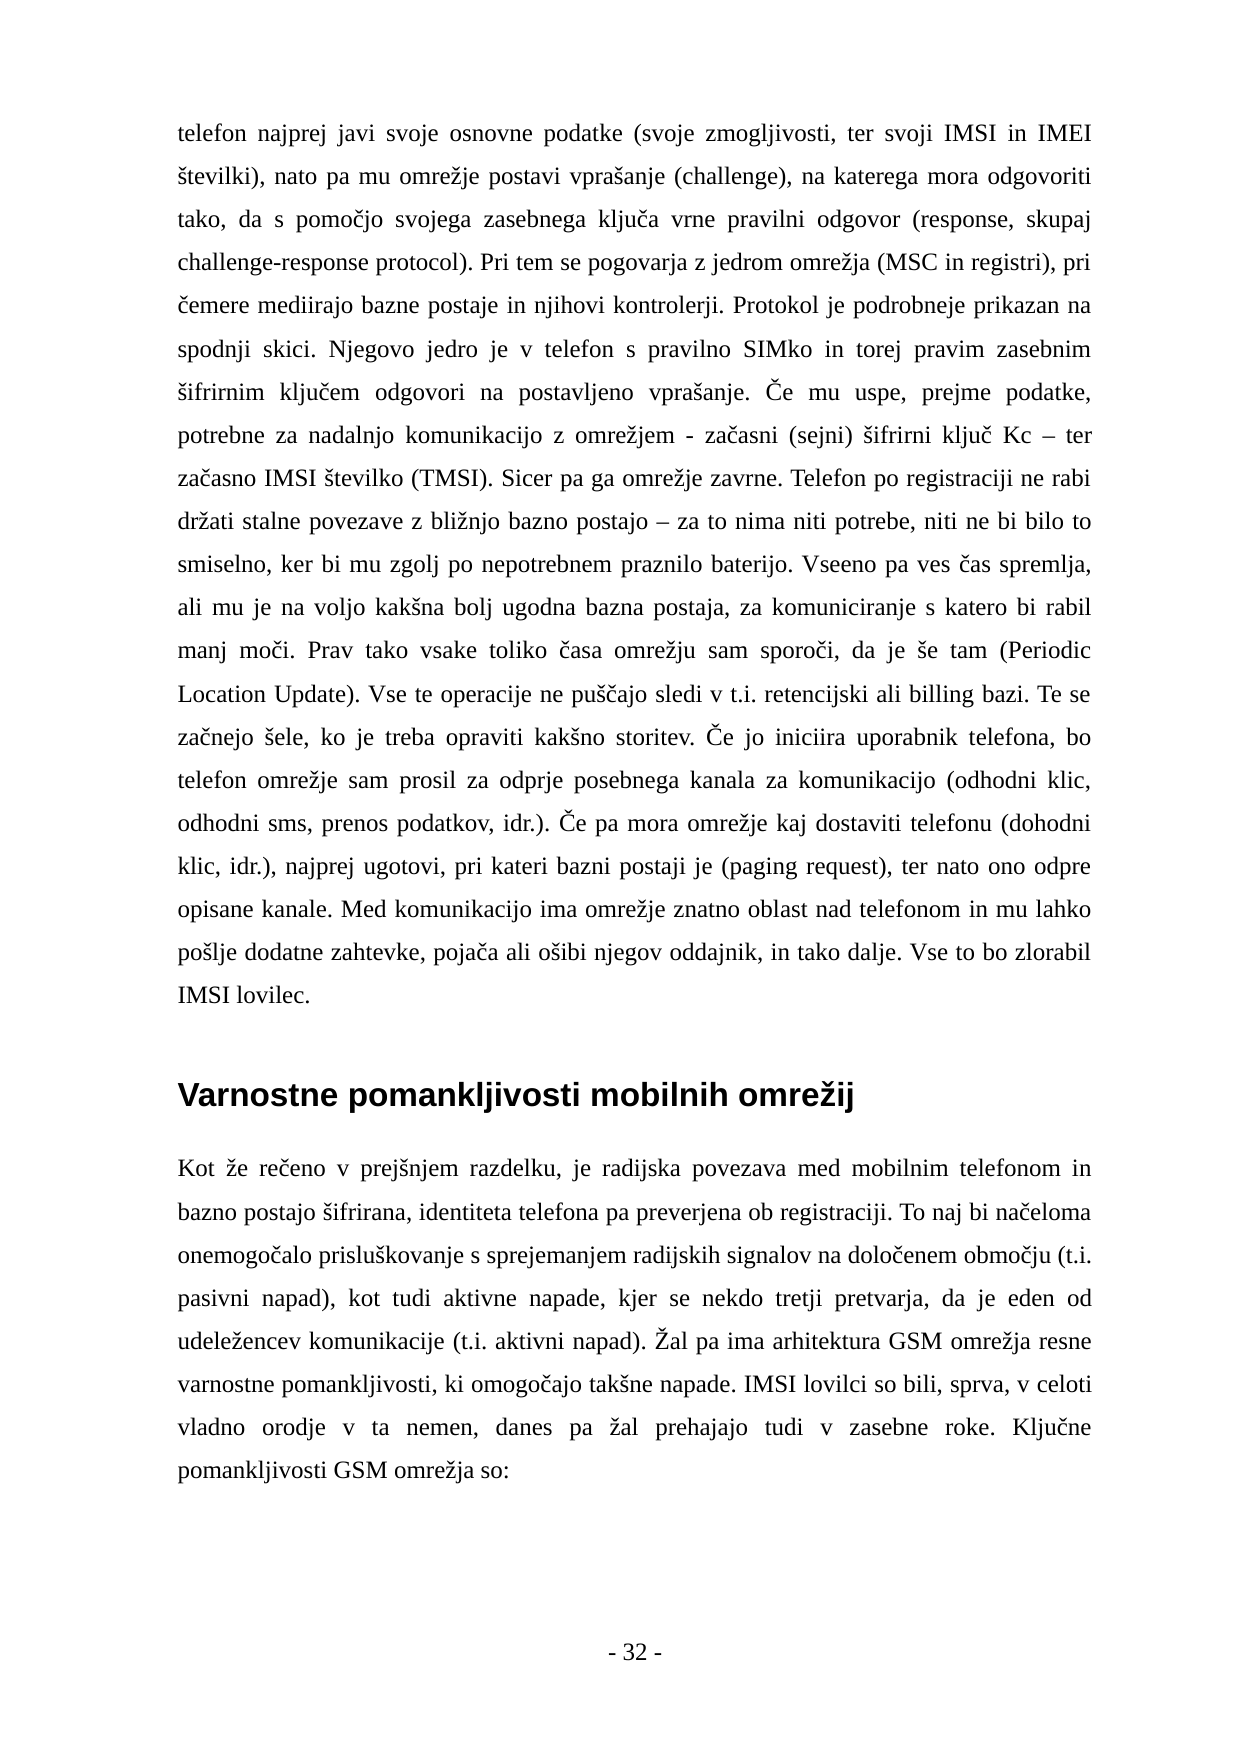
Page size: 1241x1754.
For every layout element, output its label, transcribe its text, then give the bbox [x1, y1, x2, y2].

text telefon najprej javi svoje osnovne podatke (svoje zmogljivosti, ter svoji IMSI in IMEI številki), nato pa mu omrežje postavi vprašanje (challenge), na katerega mora odgovoriti tako, da s pomočjo svojega zasebnega ključa vrne pravilni odgovor (response, skupaj challenge-response protocol). Pri tem se pogovarja z jedrom omrežja (MSC in registri), pri čemere mediirajo bazne postaje in njihovi kontrolerji. Protokol je podrobneje prikazan na spodnji skici. Njegovo jedro je v telefon s pravilno SIMko in torej pravim zasebnim šifrirnim ključem odgovori na postavljeno vprašanje. Če mu uspe, prejme podatke, potrebne za nadalnjo komunikacijo z omrežjem - začasni (sejni) šifrirni ključ Kc – ter začasno IMSI številko (TMSI). Sicer pa ga omrežje zavrne. Telefon po registraciji ne rabi držati stalne povezave z bližnjo bazno postajo – za to nima niti potrebe, niti ne bi bilo to smiselno, ker bi mu zgolj po nepotrebnem praznilo baterijo. Vseeno pa ves čas spremlja, ali mu je na voljo kakšna bolj ugodna bazna postaja, za komuniciranje s katero bi rabil manj moči. Prav tako vsake toliko časa omrežju sam sporoči, da je še tam (Periodic Location Update). Vse te operacije ne puščajo sledi v t.i. retencijski ali billing bazi. Te se začnejo šele, ko je treba opraviti kakšno storitev. Če jo iniciira uporabnik telefona, bo telefon omrežje sam prosil za odprje posebnega kanala za komunikacijo (odhodni klic, odhodni sms, prenos podatkov, idr.). Če pa mora omrežje kaj dostaviti telefonu (dohodni klic, idr.), najprej ugotovi, pri kateri bazni postaji je (paging request), ter nato ono odpre opisane kanale. Med komunikacijo ima omrežje znatno oblast nad telefonom in mu lahko pošlje dodatne zahtevke, pojača ali ošibi njegov oddajnik, in tako dalje. Vse to bo zlorabil IMSI lovilec. [177, 118, 1093, 1009]
text Kot že rečeno v prejšnjem razdelku, je radijska povezava med mobilnim telefonom in bazno postajo šifrirana, identiteta telefona pa preverjena ob registraciji. To naj bi načeloma onemogočalo prisluškovanje s sprejemanjem radijskih signalov na določenem območju (t.i. pasivni napad), kot tudi aktivne napade, kjer se nekdo tretji pretvarja, da je eden od udeležencev komunikacije (t.i. aktivni napad). Žal pa ima arhitektura GSM omrežja resne varnostne pomankljivosti, ki omogočajo takšne napade. IMSI lovilci so bili, sprva, v celoti vladno orodje v ta nemen, danes pa žal prehajajo tudi v zasebne roke. Ključne pomankljivosti GSM omrežja so: [177, 1153, 1093, 1484]
subtitle Varnostne pomankljivosti mobilnih omrežij [177, 1075, 1093, 1113]
